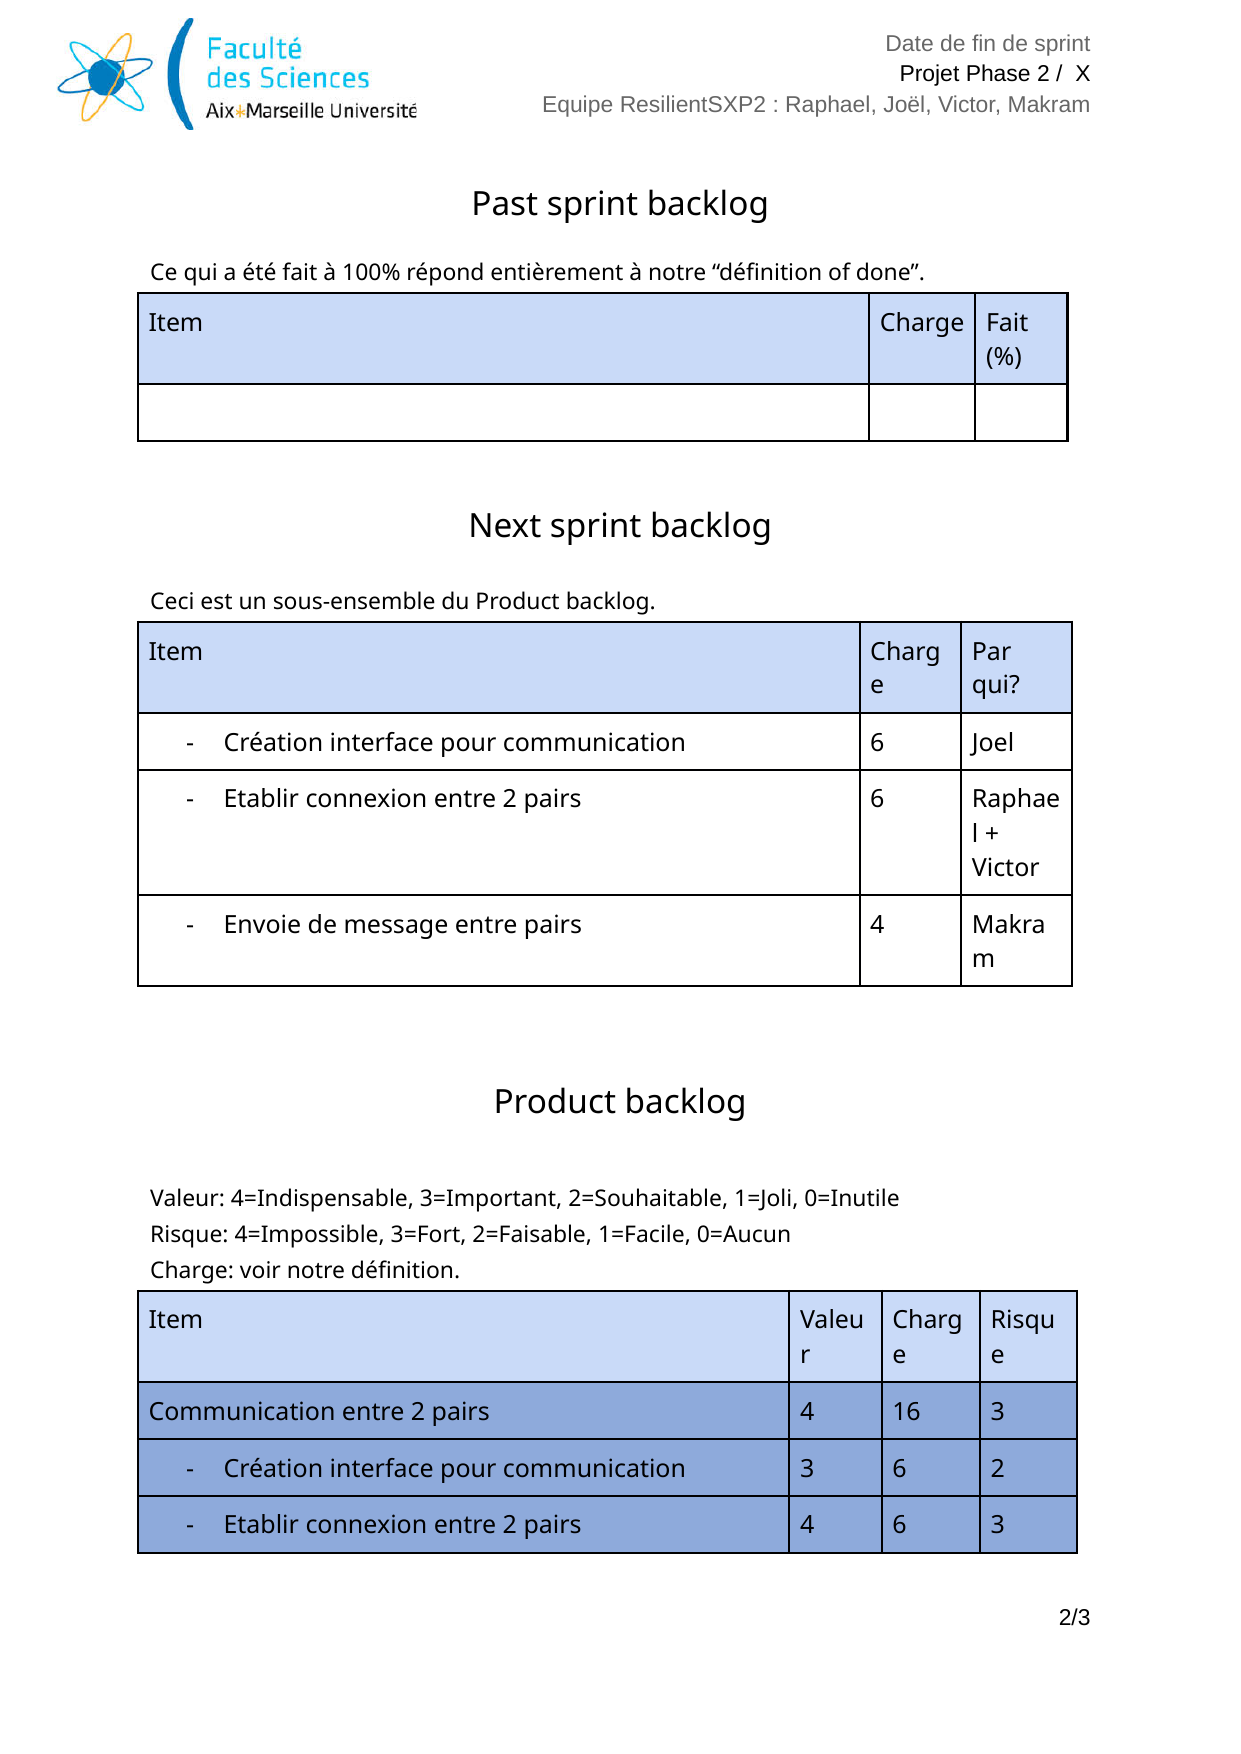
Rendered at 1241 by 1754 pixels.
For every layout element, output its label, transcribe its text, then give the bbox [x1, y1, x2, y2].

table_header Par qui? [962, 623, 1071, 712]
table_cell Création interface pour communication [139, 714, 859, 769]
text Valeur: 4=Indispensable, 3=Important, 2=Souhaitable, 1=Joli, 0=Inutile [150, 1182, 1090, 1213]
table_cell 3 [790, 1440, 881, 1495]
table_cell [870, 385, 974, 440]
table_cell Joel [962, 714, 1071, 769]
text Next sprint backlog [150, 502, 1090, 548]
table_cell 6 [861, 771, 960, 894]
table_cell Envoie de message entre pairs [139, 896, 859, 985]
table_cell 3 [981, 1383, 1076, 1438]
table_cell 6 [883, 1497, 979, 1552]
table_cell 4 [861, 896, 960, 985]
table_header Fait (%) [976, 294, 1066, 383]
table_cell Création interface pour communication [139, 1440, 788, 1495]
table_header Valeur [790, 1292, 881, 1381]
table_cell [139, 385, 868, 440]
table_cell 16 [883, 1383, 979, 1438]
table_header Item [139, 1292, 788, 1381]
table_cell Etablir connexion entre 2 pairs [139, 1497, 788, 1552]
table_cell Makram [962, 896, 1071, 985]
table_cell 3 [981, 1497, 1076, 1552]
text Risque: 4=Impossible, 3=Fort, 2=Faisable, 1=Facile, 0=Aucun [150, 1218, 1090, 1249]
table_header Item [139, 623, 859, 712]
table_cell 2 [981, 1440, 1076, 1495]
table_header Charge [870, 294, 974, 383]
table_cell Etablir connexion entre 2 pairs [139, 771, 859, 894]
table_cell Raphael + Victor [962, 771, 1071, 894]
text Ce qui a été fait à 100% répond entièrement à notre “définition of done”. [150, 256, 1090, 287]
table_header Charge [861, 623, 960, 712]
table_cell 4 [790, 1497, 881, 1552]
table_cell [976, 385, 1066, 440]
table_cell 6 [861, 714, 960, 769]
text Ceci est un sous-ensemble du Product backlog. [150, 585, 1090, 616]
text Past sprint backlog [150, 180, 1090, 226]
table_cell Communication entre 2 pairs [139, 1383, 788, 1438]
table_header Charge [883, 1292, 979, 1381]
table_header Item [139, 294, 868, 383]
table_cell 6 [883, 1440, 979, 1495]
table_cell 4 [790, 1383, 881, 1438]
table_header Risque [981, 1292, 1076, 1381]
text Product backlog [150, 1077, 1090, 1123]
text Charge: voir notre définition. [150, 1254, 1090, 1285]
